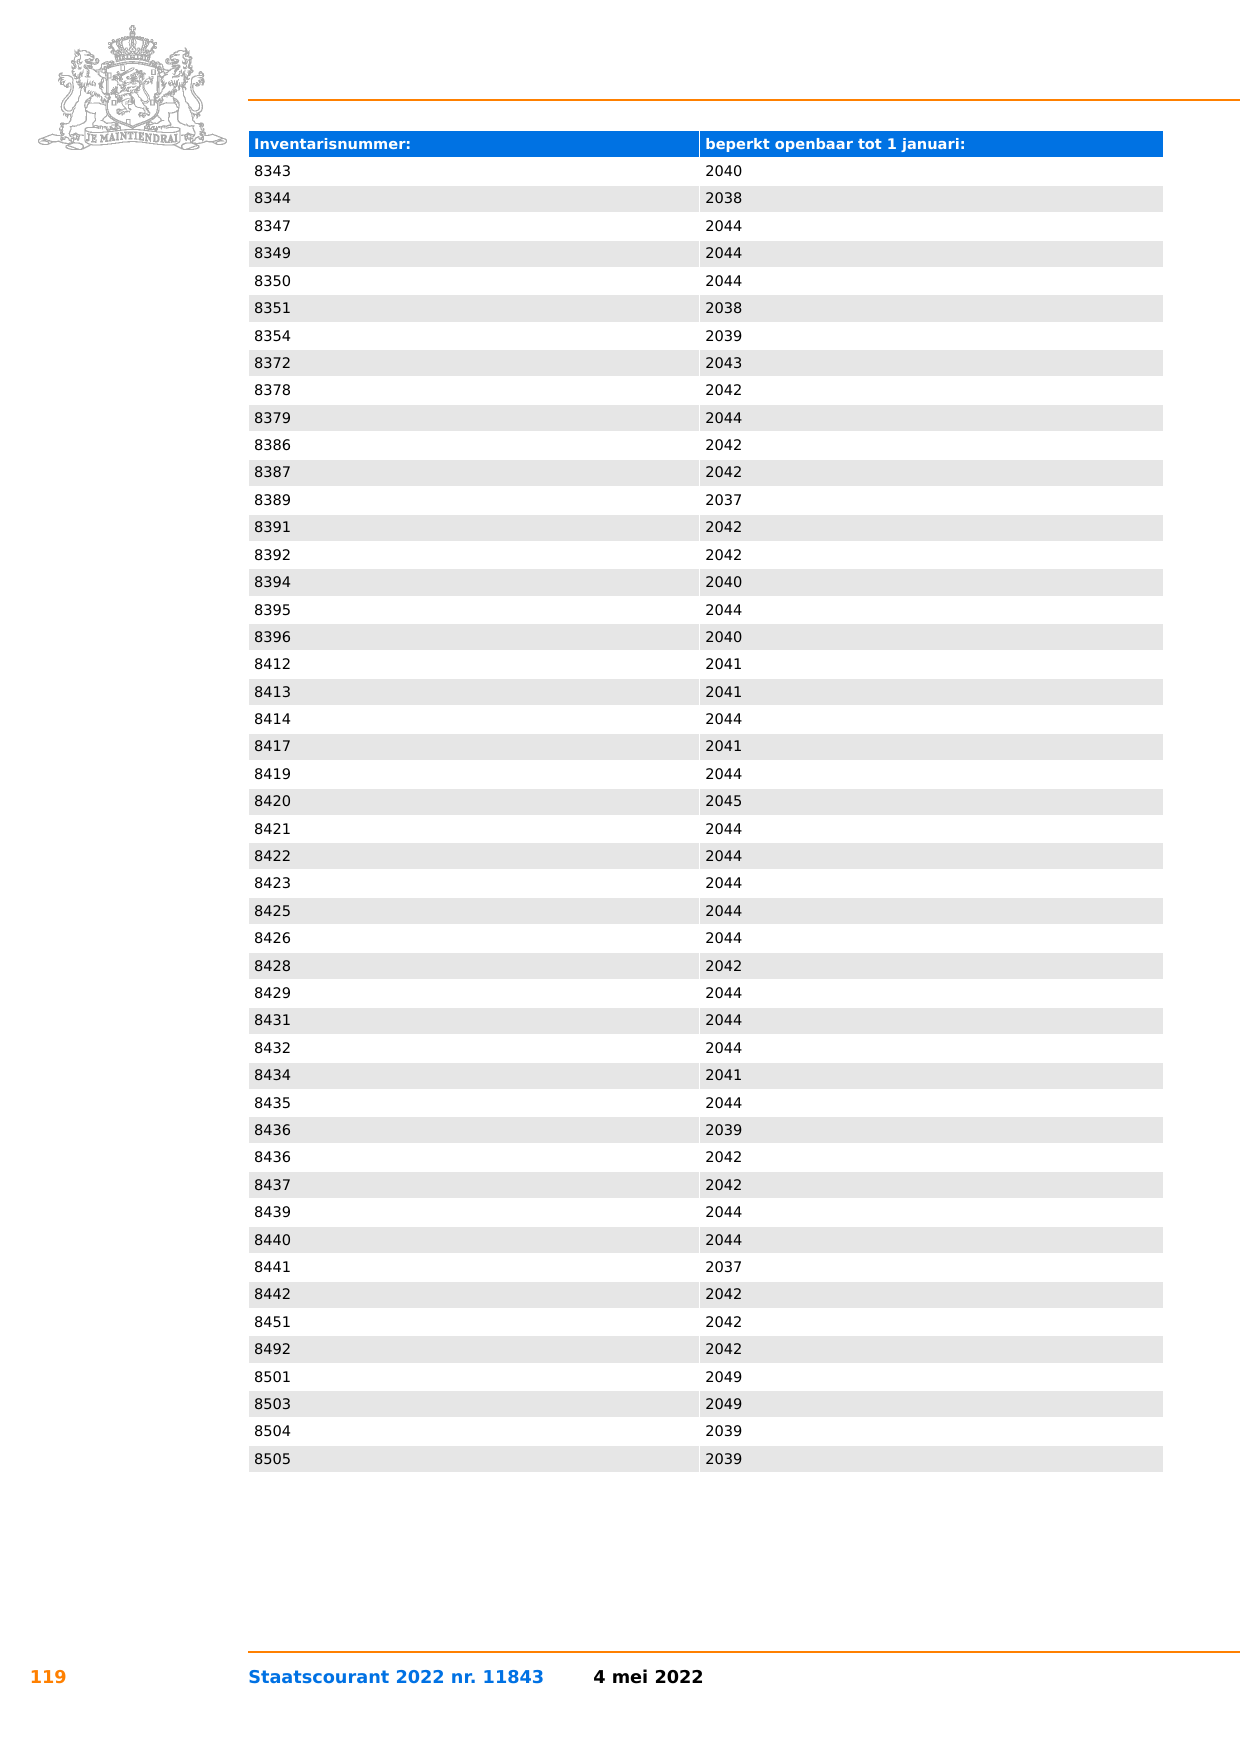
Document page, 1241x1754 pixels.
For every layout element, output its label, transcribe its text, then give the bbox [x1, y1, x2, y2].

table_cell 2037 [700, 487, 1163, 513]
table_cell 2037 [700, 1254, 1163, 1281]
table_cell 2039 [700, 1419, 1163, 1445]
table_cell 8437 [249, 1172, 699, 1198]
table_cell 2042 [700, 460, 1163, 486]
table_cell 8391 [249, 515, 699, 541]
table_cell 2044 [700, 405, 1163, 431]
table_cell 2038 [700, 186, 1163, 212]
table_cell 2044 [700, 706, 1163, 733]
table_cell 2044 [700, 1008, 1163, 1034]
picture [38, 25, 227, 150]
table_cell 2049 [700, 1391, 1163, 1417]
table_cell 8501 [249, 1364, 699, 1390]
table_cell 2044 [700, 925, 1163, 952]
table_cell 2044 [700, 1035, 1163, 1061]
table_cell 2042 [700, 1172, 1163, 1198]
table_cell 8343 [249, 158, 699, 185]
table_cell 2044 [700, 980, 1163, 1007]
table_cell 8412 [249, 651, 699, 678]
table_cell 8432 [249, 1035, 699, 1061]
table_cell 8413 [249, 679, 699, 705]
table_cell 2044 [700, 1090, 1163, 1116]
table_cell 2043 [700, 350, 1163, 376]
table_header Inventarisnummer: [249, 131, 699, 157]
table_cell 2044 [700, 898, 1163, 924]
table_cell 8389 [249, 487, 699, 513]
table_cell 2042 [700, 1282, 1163, 1308]
table_cell 2042 [700, 542, 1163, 568]
table_cell 2042 [700, 432, 1163, 459]
table_cell 8347 [249, 213, 699, 239]
table_cell 8372 [249, 350, 699, 376]
table_cell 8392 [249, 542, 699, 568]
table_cell 8414 [249, 706, 699, 733]
table_cell 8504 [249, 1419, 699, 1445]
table_cell 8434 [249, 1063, 699, 1089]
table_cell 2042 [700, 1309, 1163, 1335]
table_cell 8505 [249, 1446, 699, 1472]
table_cell 8396 [249, 624, 699, 650]
table_cell 2041 [700, 679, 1163, 705]
table_cell 2044 [700, 1227, 1163, 1253]
table_cell 2039 [700, 1117, 1163, 1143]
table_cell 8439 [249, 1199, 699, 1226]
table_cell 8421 [249, 816, 699, 842]
table_cell 2039 [700, 1446, 1163, 1472]
table_header beperkt openbaar tot 1 januari: [700, 131, 1163, 157]
table_cell 8419 [249, 761, 699, 787]
table_cell 2044 [700, 597, 1163, 623]
table_cell 2044 [700, 816, 1163, 842]
table_cell 2042 [700, 515, 1163, 541]
table_cell 8441 [249, 1254, 699, 1281]
table_cell 8422 [249, 843, 699, 869]
table_cell 8440 [249, 1227, 699, 1253]
table_cell 2040 [700, 624, 1163, 650]
table_cell 2045 [700, 789, 1163, 815]
table_cell 2049 [700, 1364, 1163, 1390]
table_cell 8386 [249, 432, 699, 459]
table_cell 2044 [700, 268, 1163, 294]
table_cell 8395 [249, 597, 699, 623]
table_cell 2044 [700, 871, 1163, 897]
table_cell 2044 [700, 241, 1163, 267]
table_cell 2044 [700, 213, 1163, 239]
table_cell 8426 [249, 925, 699, 952]
table_cell 8492 [249, 1336, 699, 1363]
table_cell 8436 [249, 1117, 699, 1143]
table_cell 8394 [249, 569, 699, 596]
table_cell 8451 [249, 1309, 699, 1335]
table_cell 8378 [249, 378, 699, 404]
table_cell 8379 [249, 405, 699, 431]
table_cell 8417 [249, 734, 699, 760]
table_cell 8425 [249, 898, 699, 924]
table_cell 2044 [700, 843, 1163, 869]
table_cell 8420 [249, 789, 699, 815]
table_cell 8429 [249, 980, 699, 1007]
table_cell 8350 [249, 268, 699, 294]
table_cell 2041 [700, 734, 1163, 760]
table_cell 2041 [700, 651, 1163, 678]
table_cell 8435 [249, 1090, 699, 1116]
table_cell 2038 [700, 295, 1163, 322]
table_cell 2042 [700, 1336, 1163, 1363]
table_cell 8349 [249, 241, 699, 267]
table_cell 8354 [249, 323, 699, 349]
table_cell 8387 [249, 460, 699, 486]
table_cell 2042 [700, 1145, 1163, 1171]
table_cell 2042 [700, 953, 1163, 979]
table_cell 8351 [249, 295, 699, 322]
table_cell 2040 [700, 158, 1163, 185]
table_cell 8503 [249, 1391, 699, 1417]
table_cell 8442 [249, 1282, 699, 1308]
table_cell 8436 [249, 1145, 699, 1171]
table_cell 2044 [700, 761, 1163, 787]
table_cell 2039 [700, 323, 1163, 349]
table_cell 8423 [249, 871, 699, 897]
table_cell 2040 [700, 569, 1163, 596]
table_cell 2044 [700, 1199, 1163, 1226]
table_cell 2041 [700, 1063, 1163, 1089]
table_cell 8344 [249, 186, 699, 212]
table_cell 8431 [249, 1008, 699, 1034]
table_cell 2042 [700, 378, 1163, 404]
table_cell 8428 [249, 953, 699, 979]
